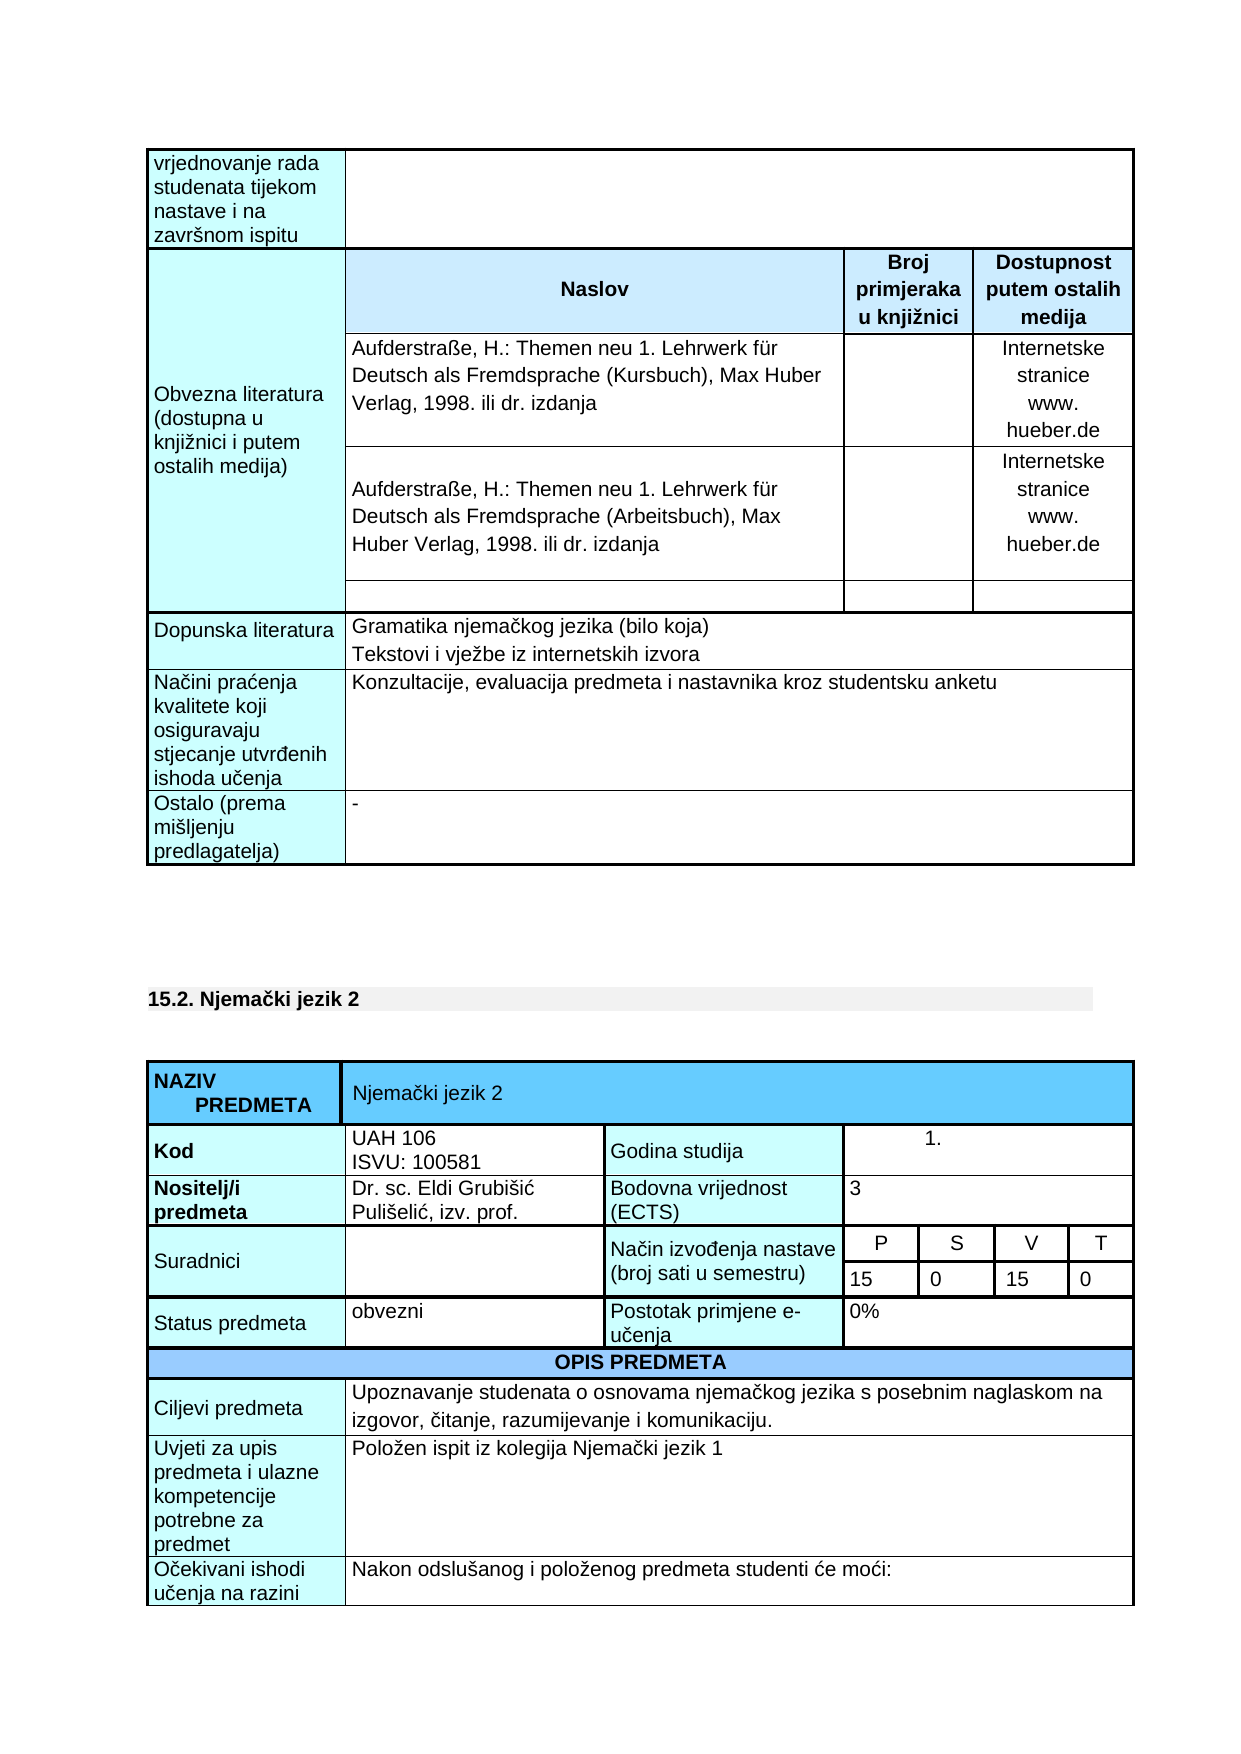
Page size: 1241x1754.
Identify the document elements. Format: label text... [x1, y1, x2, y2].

table_cell [346, 151, 1132, 247]
table_cell UAH 106 ISVU: 100581 [346, 1126, 603, 1174]
table_cell Aufderstraße, H.: Themen neu 1. Lehrwerk für Deutsch als Fremdsprache (Arbeitsbuch), Max Huber Verlag, 1998. ili dr. izdanja [346, 447, 843, 580]
table_cell 15 [845, 1263, 917, 1295]
table_cell Aufderstraße, H.: Themen neu 1. Lehrwerk für Deutsch als Fremdsprache (Kursbuch), Max Huber Verlag, 1998. ili dr. izdanja [346, 334, 843, 446]
table_cell Naslov [346, 250, 843, 332]
table_cell Dopunska literatura [149, 614, 345, 669]
table_cell Bodovna vrijednost (ECTS) [606, 1176, 842, 1223]
table_cell Ciljevi predmeta [149, 1380, 345, 1435]
table_cell Upoznavanje studenata o osnovama njemačkog jezika s posebnim naglaskom na izgovor, čitanje, razumijevanje i komunikaciju. [346, 1380, 1132, 1435]
table_cell T [1070, 1227, 1132, 1259]
table_cell OPIS PREDMETA [149, 1350, 1132, 1377]
table_cell Dr. sc. Eldi Grubišić Pulišelić, izv. prof. [346, 1176, 603, 1223]
table_cell - [346, 791, 1132, 863]
table_cell 0 [920, 1263, 993, 1295]
table_cell 0% [845, 1299, 1132, 1346]
table_header NAZIV PREDMETA [149, 1063, 339, 1123]
table_cell Konzultacije, evaluacija predmeta i nastavnika kroz studentsku anketu [346, 670, 1132, 790]
table_cell Ostalo (prema mišljenju predlagatelja) [149, 791, 345, 863]
table_cell S [920, 1227, 993, 1259]
table_cell 3 [845, 1176, 1132, 1223]
table_cell [845, 1126, 1132, 1174]
table_cell Internetske stranice www. hueber.de [974, 335, 1132, 446]
table_cell Internetske stranice www. hueber.de [974, 447, 1132, 580]
table_cell Očekivani ishodi učenja na razini [149, 1557, 345, 1605]
table_cell 0 [1070, 1263, 1132, 1295]
table_cell 15 [996, 1263, 1067, 1295]
table_cell vrjednovanje rada studenata tijekom nastave i na završnom ispitu [149, 151, 345, 247]
table_cell [845, 581, 972, 611]
table_cell Nositelj/i predmeta [149, 1176, 345, 1223]
table_cell Uvjeti za upis predmeta i ulazne kompetencije potrebne za predmet [149, 1436, 345, 1556]
table_cell Nakon odslušanog i položenog predmeta studenti će moći: [346, 1557, 1132, 1605]
table_cell Postotak primjene e-učenja [606, 1299, 842, 1346]
table_cell P [845, 1227, 917, 1259]
table_cell [346, 581, 843, 611]
table_cell Status predmeta [149, 1299, 345, 1346]
table_cell Položen ispit iz kolegija Njemački jezik 1 [346, 1436, 1132, 1556]
table_cell Način izvođenja nastave (broj sati u semestru) [606, 1227, 842, 1295]
table_cell Obvezna literatura (dostupna u knjižnici i putem ostalih medija) [149, 250, 345, 611]
table_header Njemački jezik 2 [343, 1063, 1132, 1123]
table_cell Suradnici [149, 1227, 345, 1295]
table_cell [845, 335, 972, 446]
table_cell Načini praćenja kvalitete koji osiguravaju stjecanje utvrđenih ishoda učenja [149, 670, 345, 790]
table_cell Kod [149, 1126, 345, 1174]
table_cell [346, 1227, 603, 1295]
table_cell V [996, 1227, 1067, 1259]
table_cell Dostupnost putem ostalih medija [974, 250, 1132, 332]
table_cell obvezni [346, 1299, 603, 1346]
table_cell Godina studija [606, 1126, 842, 1174]
text 15.2. Njemački jezik 2 [148, 987, 1093, 1011]
table_cell [974, 581, 1132, 611]
table_cell [845, 447, 972, 580]
table_cell Gramatika njemačkog jezika (bilo koja) Tekstovi i vježbe iz internetskih izvora [346, 614, 1132, 669]
table_cell Broj primjeraka u knjižnici [845, 250, 972, 332]
